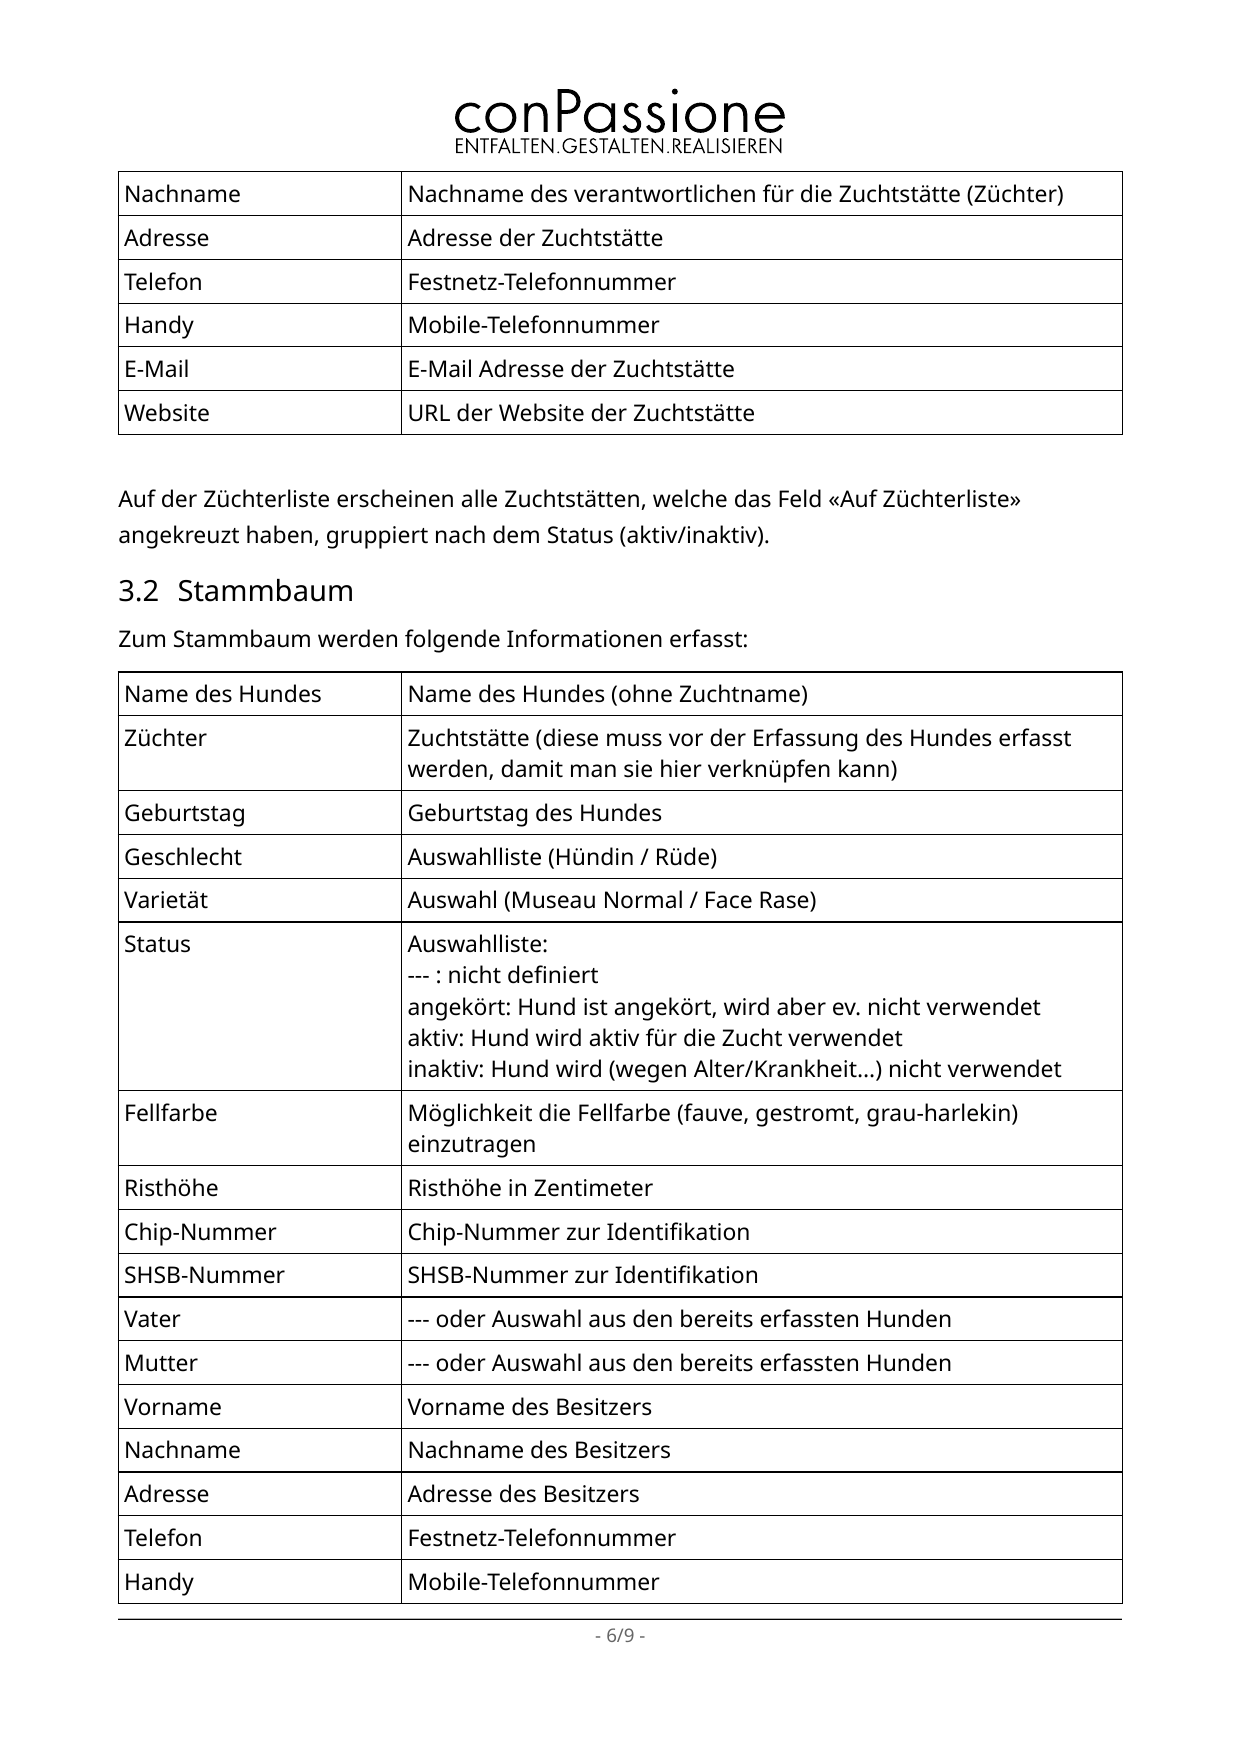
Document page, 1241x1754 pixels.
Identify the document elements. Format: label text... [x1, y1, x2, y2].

table_cell Mobile-Telefonnummer [402, 1560, 1122, 1603]
table_cell SHSB-Nummer [119, 1254, 401, 1296]
table_cell Handy [119, 1560, 401, 1603]
table_cell Handy [119, 304, 401, 346]
table_cell Varietät [119, 879, 401, 921]
text Zum Stammbaum werden folgende Informationen erfasst: [118, 623, 1122, 654]
table_cell Fellfarbe [119, 1091, 401, 1165]
table_cell Adresse [119, 1473, 401, 1515]
table_cell Nachname [119, 172, 401, 215]
table_cell Adresse der Zuchtstätte [402, 216, 1122, 259]
table_cell Adresse des Besitzers [402, 1473, 1122, 1515]
table_cell Geburtstag des Hundes [402, 791, 1122, 834]
table_cell Chip-Nummer zur Identifikation [402, 1210, 1122, 1253]
table_cell Risthöhe [119, 1166, 401, 1209]
table_cell Adresse [119, 216, 401, 259]
table_cell Geschlecht [119, 835, 401, 878]
table_cell Nachname des verantwortlichen für die Zuchtstätte (Züchter) [402, 172, 1122, 215]
table_cell Mobile-Telefonnummer [402, 304, 1122, 346]
table_cell --- oder Auswahl aus den bereits erfassten Hunden [402, 1341, 1122, 1384]
table_cell Auswahlliste (Hündin / Rüde) [402, 835, 1122, 878]
table_header Name des Hundes [119, 673, 401, 715]
table_cell E-Mail Adresse der Zuchtstätte [402, 347, 1122, 390]
table_cell Geburtstag [119, 791, 401, 834]
table_cell Vorname des Besitzers [402, 1385, 1122, 1428]
table_cell Auswahl (Museau Normal / Face Rase) [402, 879, 1122, 921]
table_cell E-Mail [119, 347, 401, 390]
table_cell SHSB-Nummer zur Identifikation [402, 1254, 1122, 1296]
table_cell --- oder Auswahl aus den bereits erfassten Hunden [402, 1298, 1122, 1340]
table_cell Züchter [119, 716, 401, 790]
table_cell Website [119, 391, 401, 434]
table_cell Mutter [119, 1341, 401, 1384]
table_cell Vater [119, 1298, 401, 1340]
table_cell Telefon [119, 1516, 401, 1559]
table_cell Festnetz-Telefonnummer [402, 260, 1122, 302]
subtitle Stammbaum [118, 570, 1122, 609]
table_cell Zuchtstätte (diese muss vor der Erfassung des Hundes erfasst werden, damit man sie hier verknüpfen kann) [402, 716, 1122, 790]
table_cell Nachname [119, 1429, 401, 1471]
table_cell Nachname des Besitzers [402, 1429, 1122, 1471]
table_cell Auswahlliste: --- : nicht definiert angekört: Hund ist angekört, wird aber ev. nicht verwendet aktiv: Hund wird aktiv für die Zucht verwendet inaktiv: Hund wird (wegen Alter/Krankheit…) nicht verwendet [402, 923, 1122, 1090]
table_cell Telefon [119, 260, 401, 302]
table_cell Status [119, 923, 401, 1090]
table_cell URL der Website der Zuchtstätte [402, 391, 1122, 434]
table_cell Chip-Nummer [119, 1210, 401, 1253]
table_header Name des Hundes (ohne Zuchtname) [402, 673, 1122, 715]
table_cell Möglichkeit die Fellfarbe (fauve, gestromt, grau-harlekin) einzutragen [402, 1091, 1122, 1165]
text Auf der Züchterliste erscheinen alle Zuchtstätten, welche das Feld «Auf Züchterliste» angekreuzt haben, gruppiert nach dem Status (aktiv/inaktiv). [118, 483, 1122, 550]
table_cell Risthöhe in Zentimeter [402, 1166, 1122, 1209]
table_cell Festnetz-Telefonnummer [402, 1516, 1122, 1559]
table_cell Vorname [119, 1385, 401, 1428]
